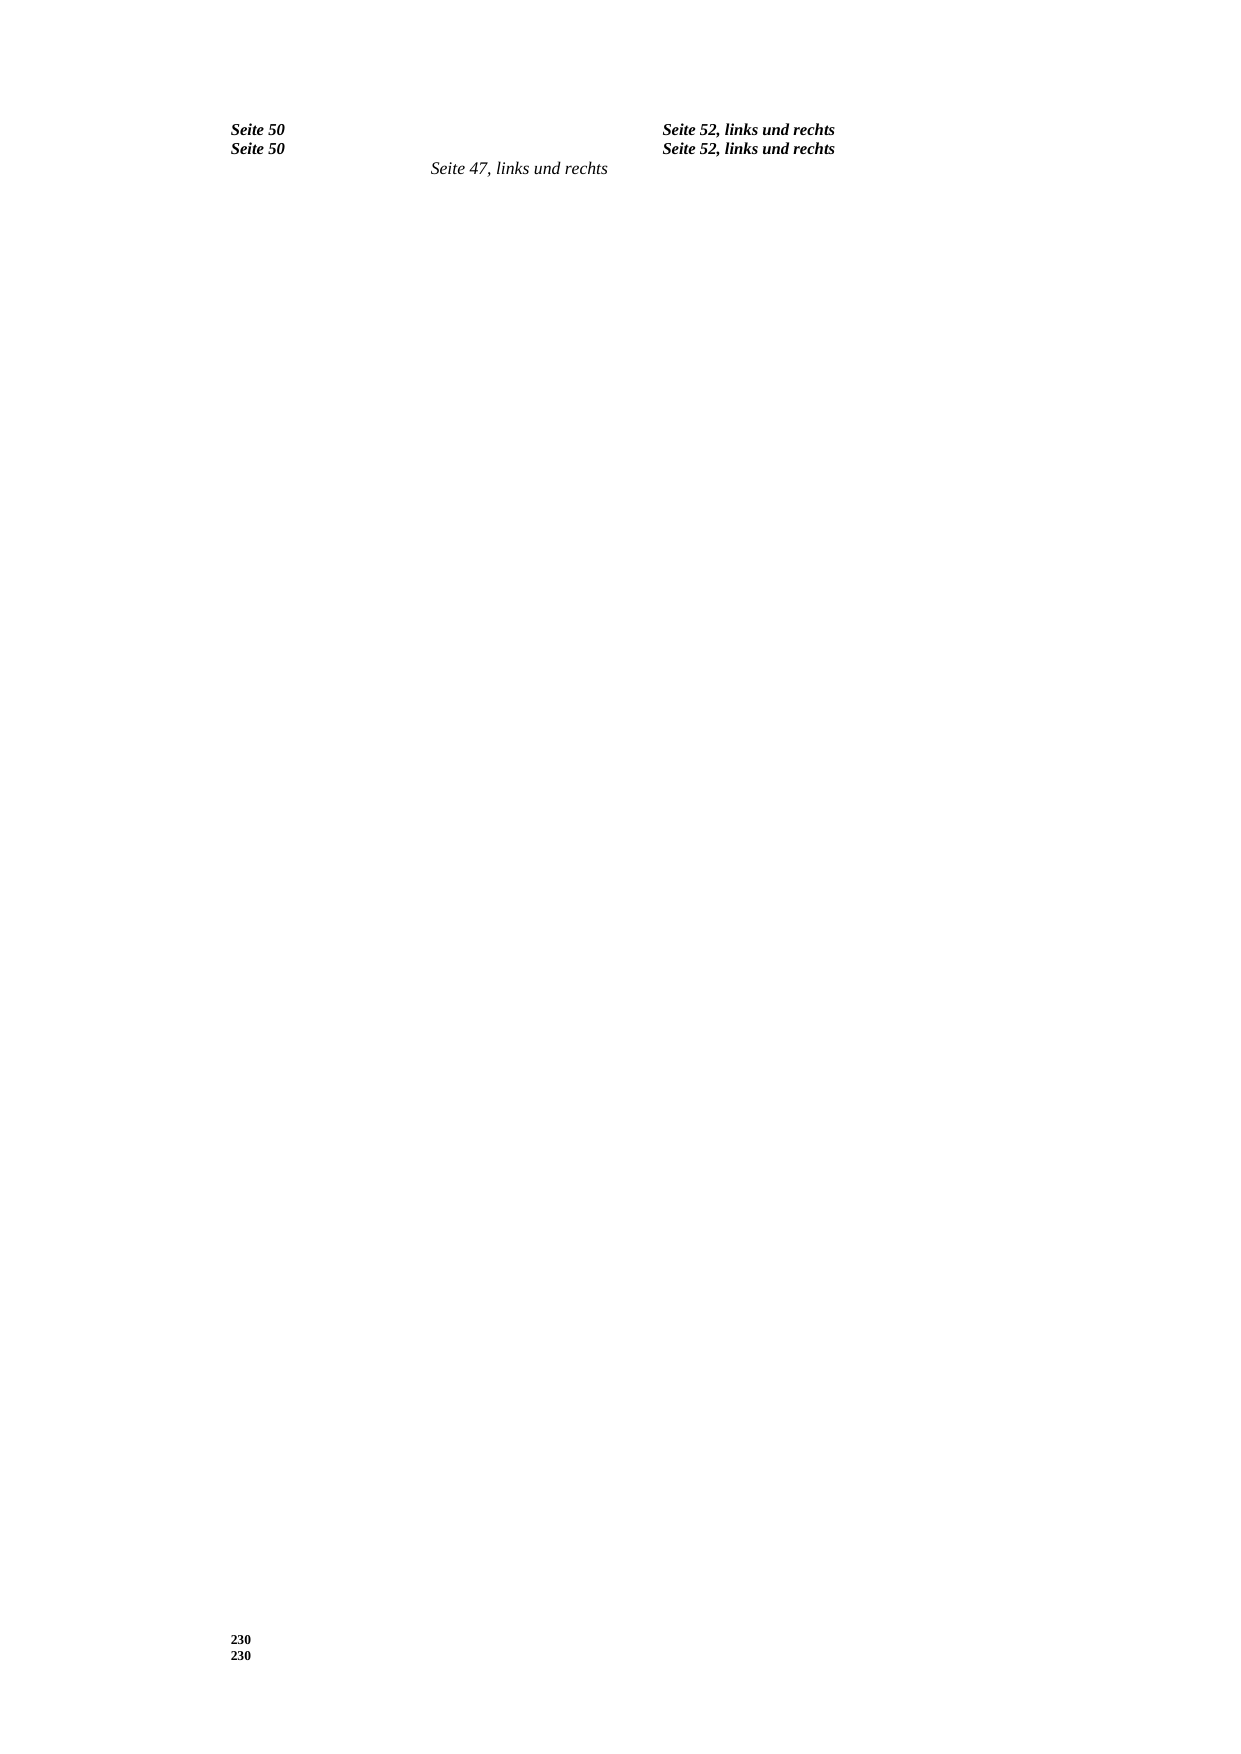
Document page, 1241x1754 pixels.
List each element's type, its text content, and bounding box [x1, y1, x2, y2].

text Seite 47, links und rechts [231, 158, 609, 178]
